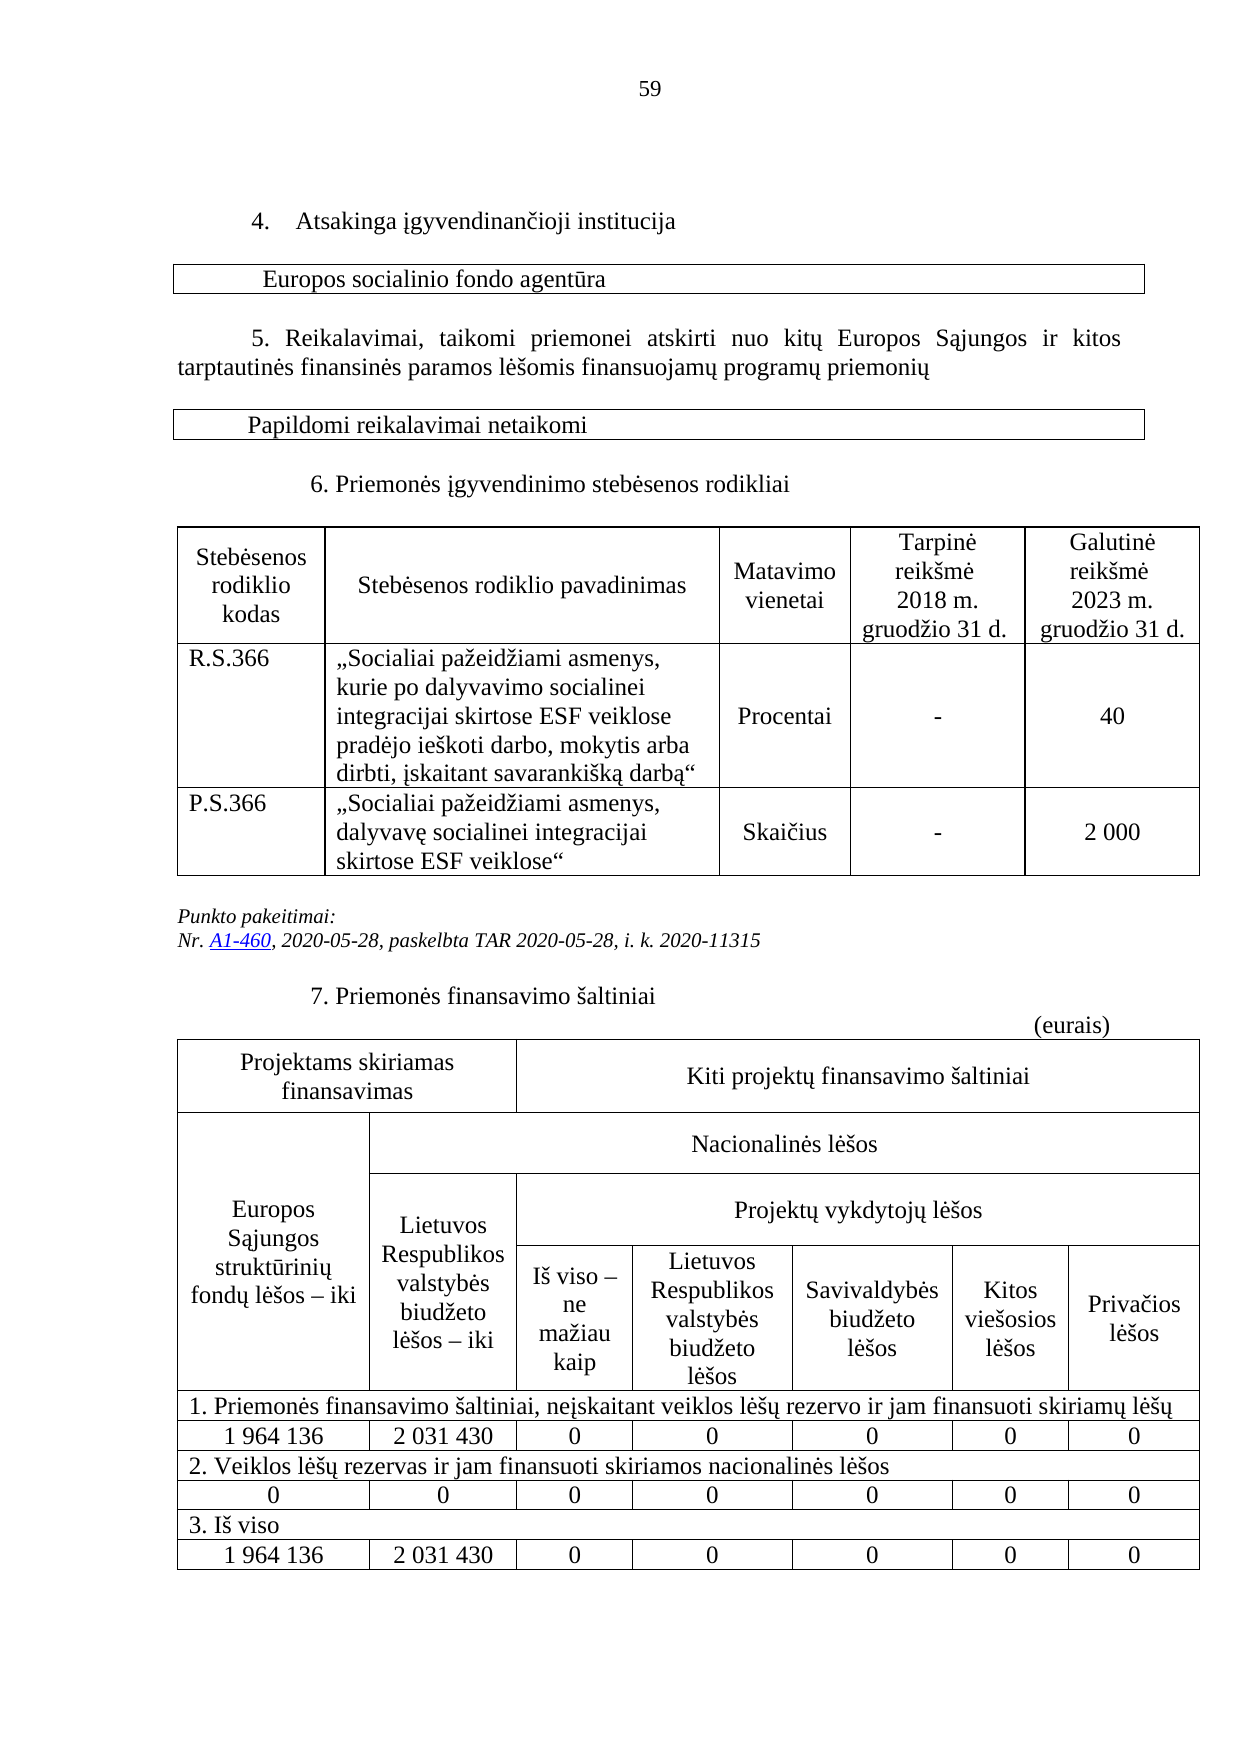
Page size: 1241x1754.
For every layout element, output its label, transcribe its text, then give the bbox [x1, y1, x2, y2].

table_header Galutinė reikšmė 2023 m. gruodžio 31 d. [1026, 528, 1199, 642]
table_cell Lietuvos Respublikos valstybės biudžeto lėšos [633, 1246, 792, 1390]
table_cell „Socialiai pažeidžiami asmenys, kurie po dalyvavimo socialinei integracijai skirtose ESF veiklose pradėjo ieškoti darbo, mokytis arba dirbti, įskaitant savarankišką darbą“ [326, 644, 719, 787]
table_cell 0 [633, 1421, 792, 1450]
table_cell 0 [953, 1481, 1068, 1509]
table_cell 0 [517, 1421, 632, 1450]
table_cell 1 964 136 [178, 1421, 369, 1450]
table_cell 0 [953, 1540, 1068, 1569]
table_cell 1. Priemonės finansavimo šaltiniai, neįskaitant veiklos lėšų rezervo ir jam finansuoti skiriamų lėšų [178, 1391, 1199, 1420]
table_cell - [851, 788, 1024, 874]
table_cell „Socialiai pažeidžiami asmenys, dalyvavę socialinei integracijai skirtose ESF veiklose“ [326, 788, 719, 874]
table_cell 0 [953, 1421, 1068, 1450]
text 4. Atsakinga įgyvendinančioji institucija [177, 206, 1122, 235]
table_cell 2. Veiklos lėšų rezervas ir jam finansuoti skiriamos nacionalinės lėšos [178, 1451, 1199, 1479]
table_cell 0 [1069, 1481, 1199, 1509]
table_cell 0 [370, 1481, 516, 1509]
table_header Matavimo vienetai [720, 528, 850, 642]
table_cell Nacionalinės lėšos [370, 1113, 1199, 1173]
table_cell 1 964 136 [178, 1540, 369, 1569]
table_cell 0 [517, 1540, 632, 1569]
table_cell Skaičius [720, 788, 850, 874]
table_cell R.S.366 [178, 644, 324, 787]
table_cell Savivaldybės biudžeto lėšos [793, 1246, 952, 1390]
text 5. Reikalavimai, taikomi priemonei atskirti nuo kitų Europos Sąjungos ir kitos tarptautinės finansinės paramos lėšomis finansuojamų programų priemonių [177, 323, 1122, 381]
table_cell 40 [1026, 644, 1199, 787]
table_header Projektams skiriamas finansavimas [178, 1040, 516, 1112]
text 6. Priemonės įgyvendinimo stebėsenos rodikliai [177, 469, 1122, 498]
table_cell Lietuvos Respublikos valstybės biudžeto lėšos – iki [370, 1174, 516, 1390]
table_cell 0 [793, 1481, 952, 1509]
table_header Kiti projektų finansavimo šaltiniai [517, 1040, 1199, 1112]
text 7. Priemonės finansavimo šaltiniai [177, 981, 1122, 1010]
table_cell 0 [633, 1540, 792, 1569]
table_cell 0 [1069, 1421, 1199, 1450]
table_cell 2 000 [1026, 788, 1199, 874]
table_header Tarpinė reikšmė 2018 m. gruodžio 31 d. [851, 528, 1024, 642]
table_cell 2 031 430 [370, 1540, 516, 1569]
table_cell 0 [793, 1421, 952, 1450]
table_cell Projektų vykdytojų lėšos [517, 1174, 1199, 1245]
table_cell 3. Iš viso [178, 1510, 1199, 1539]
table_cell Procentai [720, 644, 850, 787]
table_cell 0 [178, 1481, 369, 1509]
text (eurais) [177, 1010, 1122, 1039]
table_cell 0 [1069, 1540, 1199, 1569]
table_header Europos socialinio fondo agentūra [174, 265, 1144, 293]
table_cell 0 [633, 1481, 792, 1509]
table_header Papildomi reikalavimai netaikomi [174, 410, 1144, 439]
table_cell Privačios lėšos [1069, 1246, 1199, 1390]
text Punkto pakeitimai: [177, 904, 1122, 928]
table_cell Kitos viešosios lėšos [953, 1246, 1068, 1390]
table_cell 0 [793, 1540, 952, 1569]
table_cell 2 031 430 [370, 1421, 516, 1450]
text Nr. A1-460, 2020-05-28, paskelbta TAR 2020-05-28, i. k. 2020-11315 [177, 928, 1122, 952]
table_header Stebėsenos rodiklio kodas [178, 528, 324, 642]
table_cell Iš viso – ne mažiau kaip [517, 1246, 632, 1390]
table_cell P.S.366 [178, 788, 324, 874]
table_header Stebėsenos rodiklio pavadinimas [326, 528, 719, 642]
table_cell 0 [517, 1481, 632, 1509]
table_cell - [851, 644, 1024, 787]
table_cell Europos Sąjungos struktūrinių fondų lėšos – iki [178, 1113, 369, 1390]
